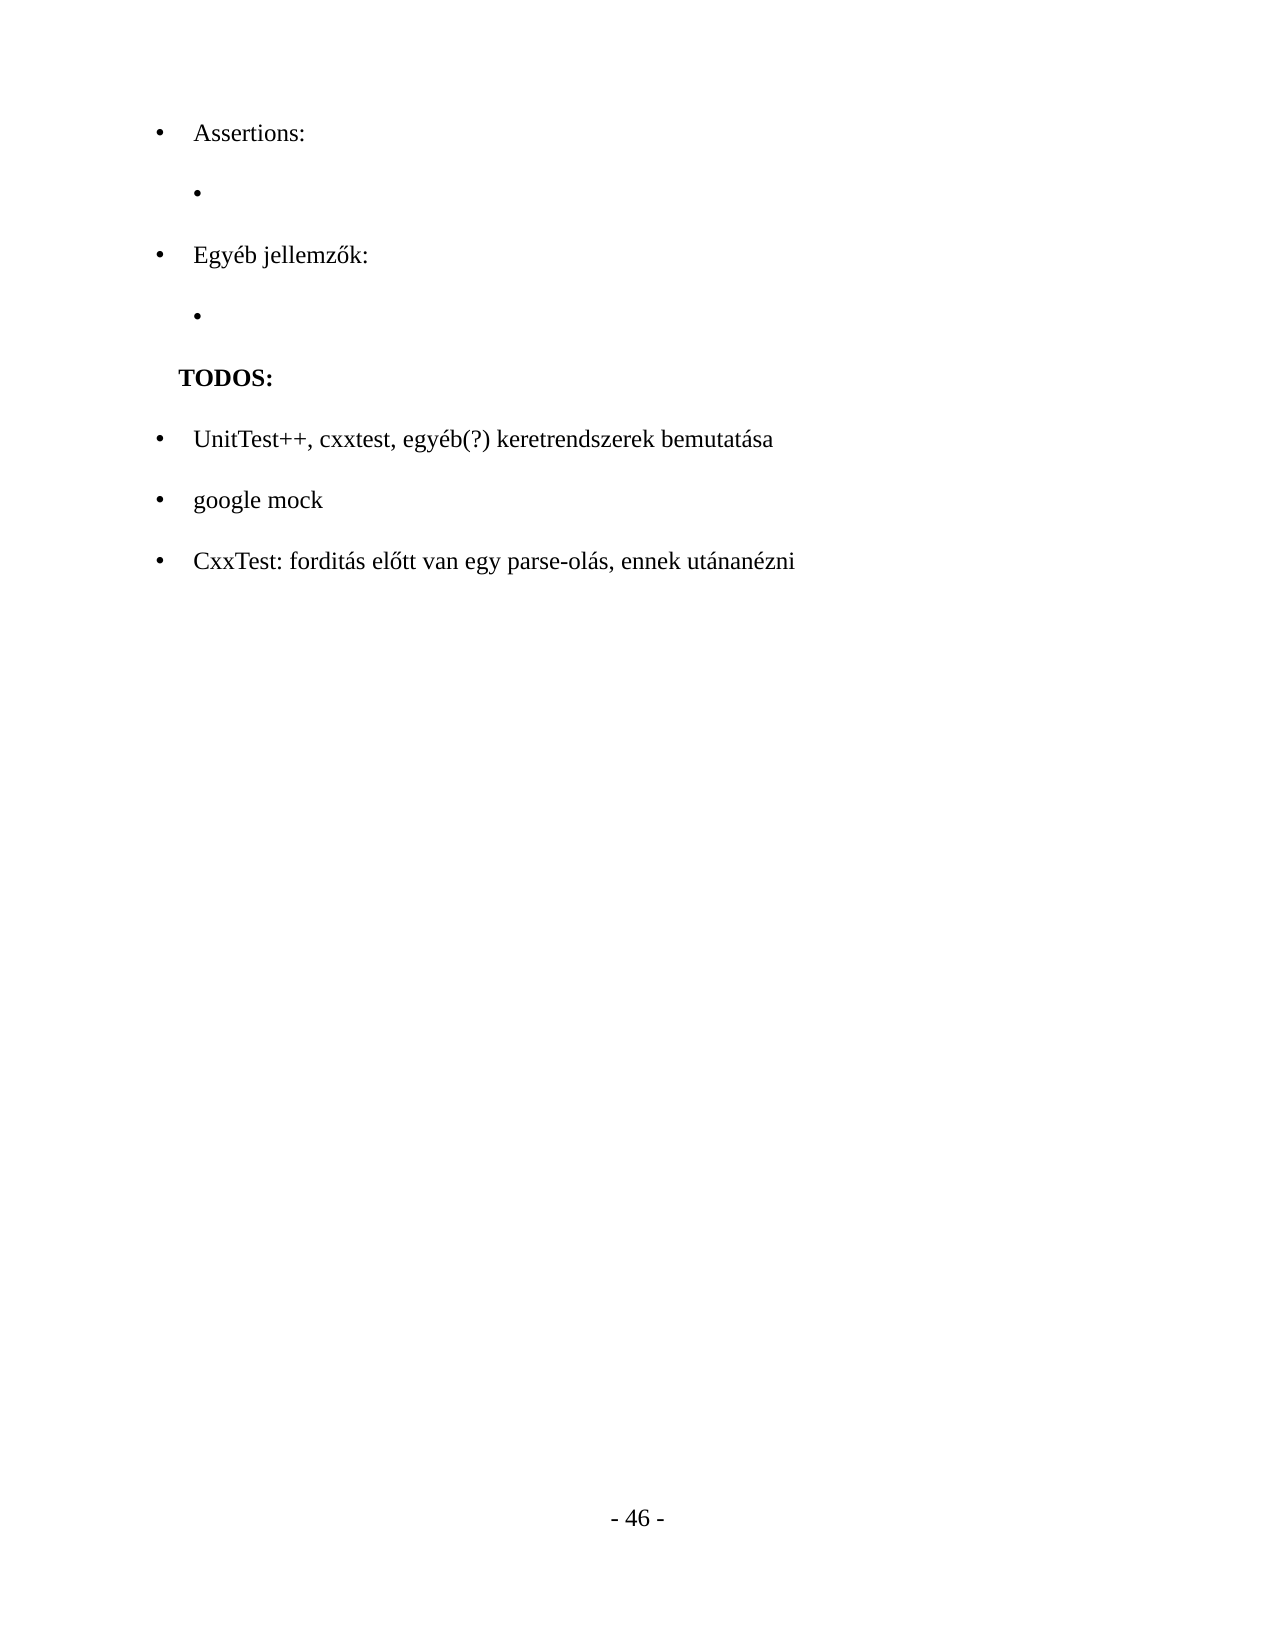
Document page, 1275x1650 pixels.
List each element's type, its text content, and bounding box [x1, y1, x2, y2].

list Egyéb jellemzők: [156, 240, 1157, 269]
list google mock [156, 485, 1157, 514]
list Assertions: [156, 118, 1157, 147]
text TODOS: [118, 363, 1157, 391]
list CxxTest: forditás előtt van egy parse-olás, ennek utánanézni [156, 546, 1157, 575]
list UnitTest++, cxxtest, egyéb(?) keretrendszerek bemutatása [156, 424, 1157, 453]
